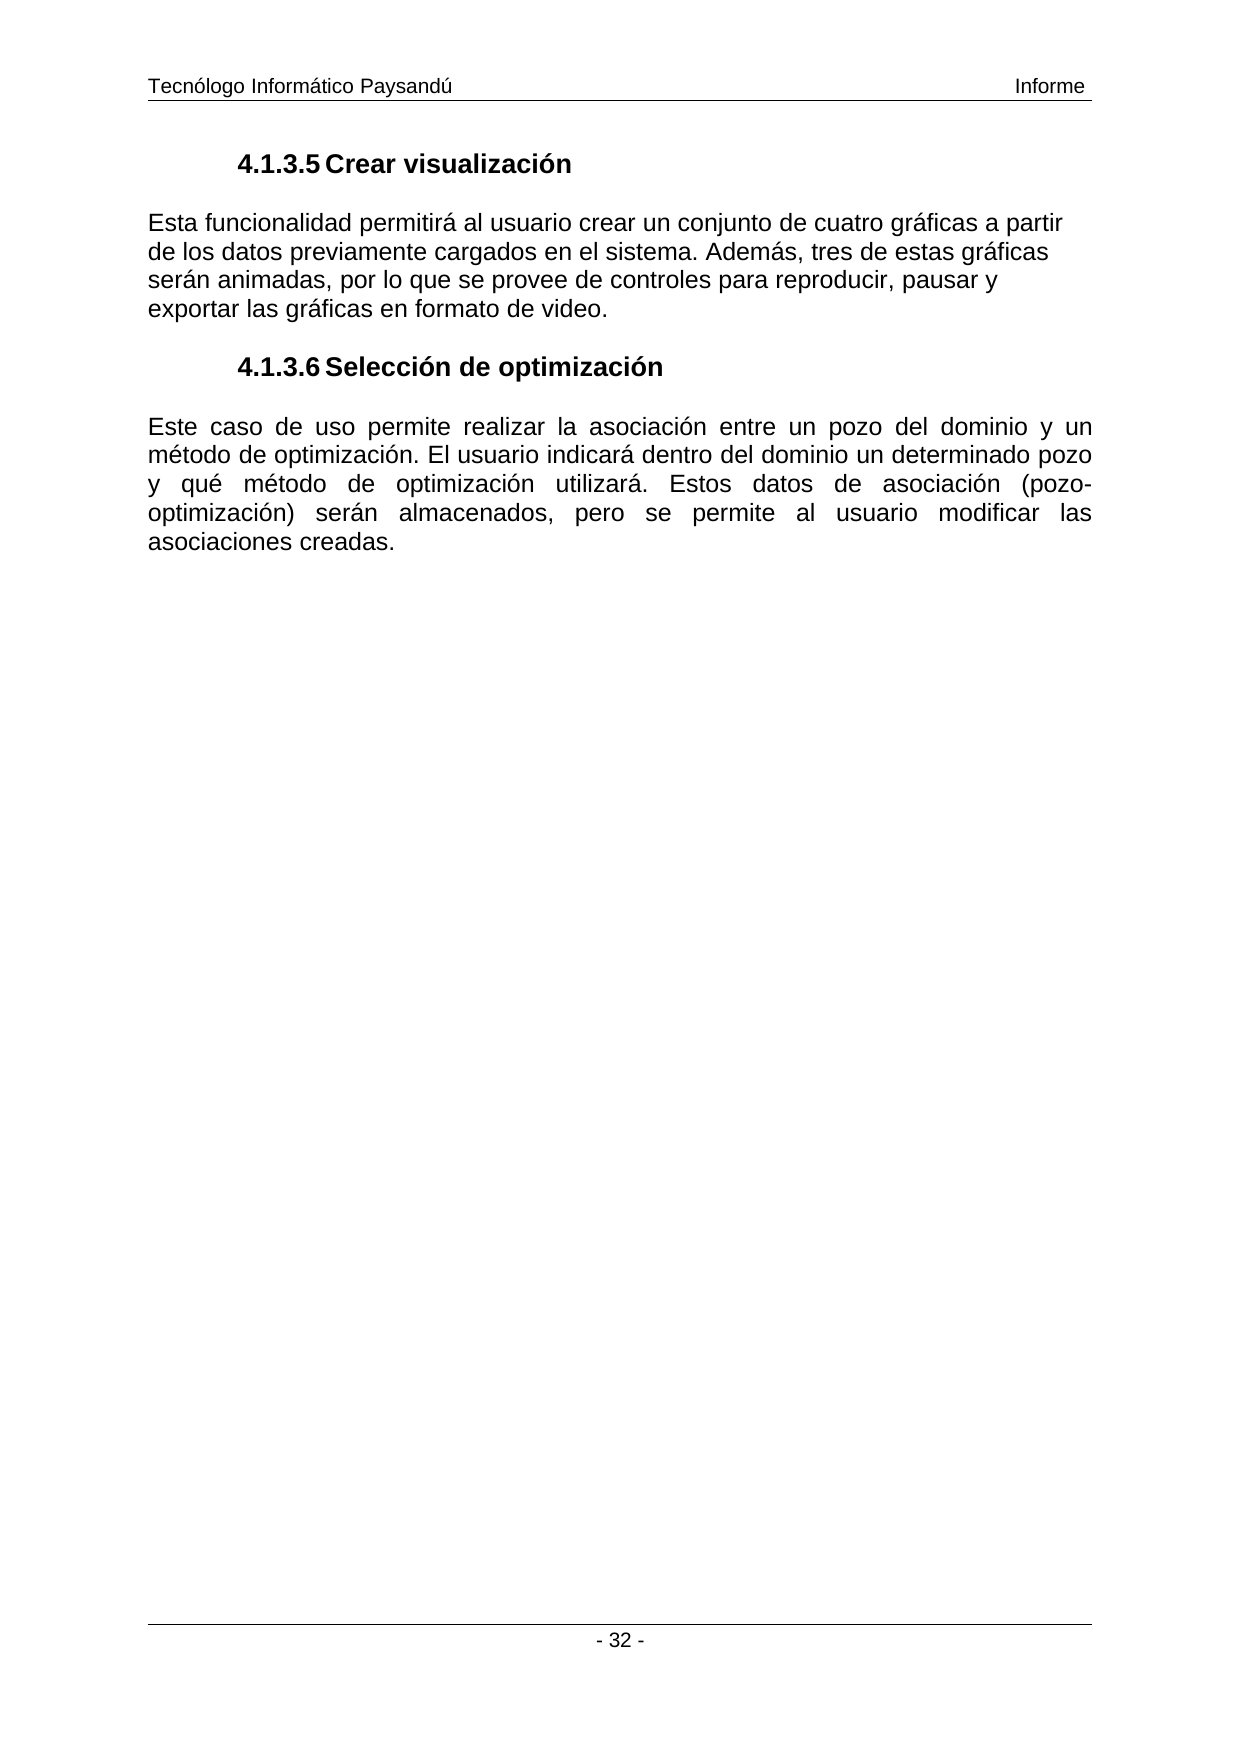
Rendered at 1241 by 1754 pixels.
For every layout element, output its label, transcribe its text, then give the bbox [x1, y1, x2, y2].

text Esta funcionalidad permitirá al usuario crear un conjunto de cuatro gráficas a partir de los datos previamente cargados en el sistema. Además, tres de estas gráficas serán animadas, por lo que se provee de controles para reproducir, pausar y exportar las gráficas en formato de video. [148, 208, 1092, 323]
text Este caso de uso permite realizar la asociación entre un pozo del dominio y un método de optimización. El usuario indicará dentro del dominio un determinado pozo y qué método de optimización utilizará. Estos datos de asociación (pozo-optimización) serán almacenados, pero se permite al usuario modificar las asociaciones creadas. [148, 411, 1092, 555]
subtitle Crear visualización [237, 148, 1092, 179]
subtitle Selección de optimización [237, 351, 1092, 383]
